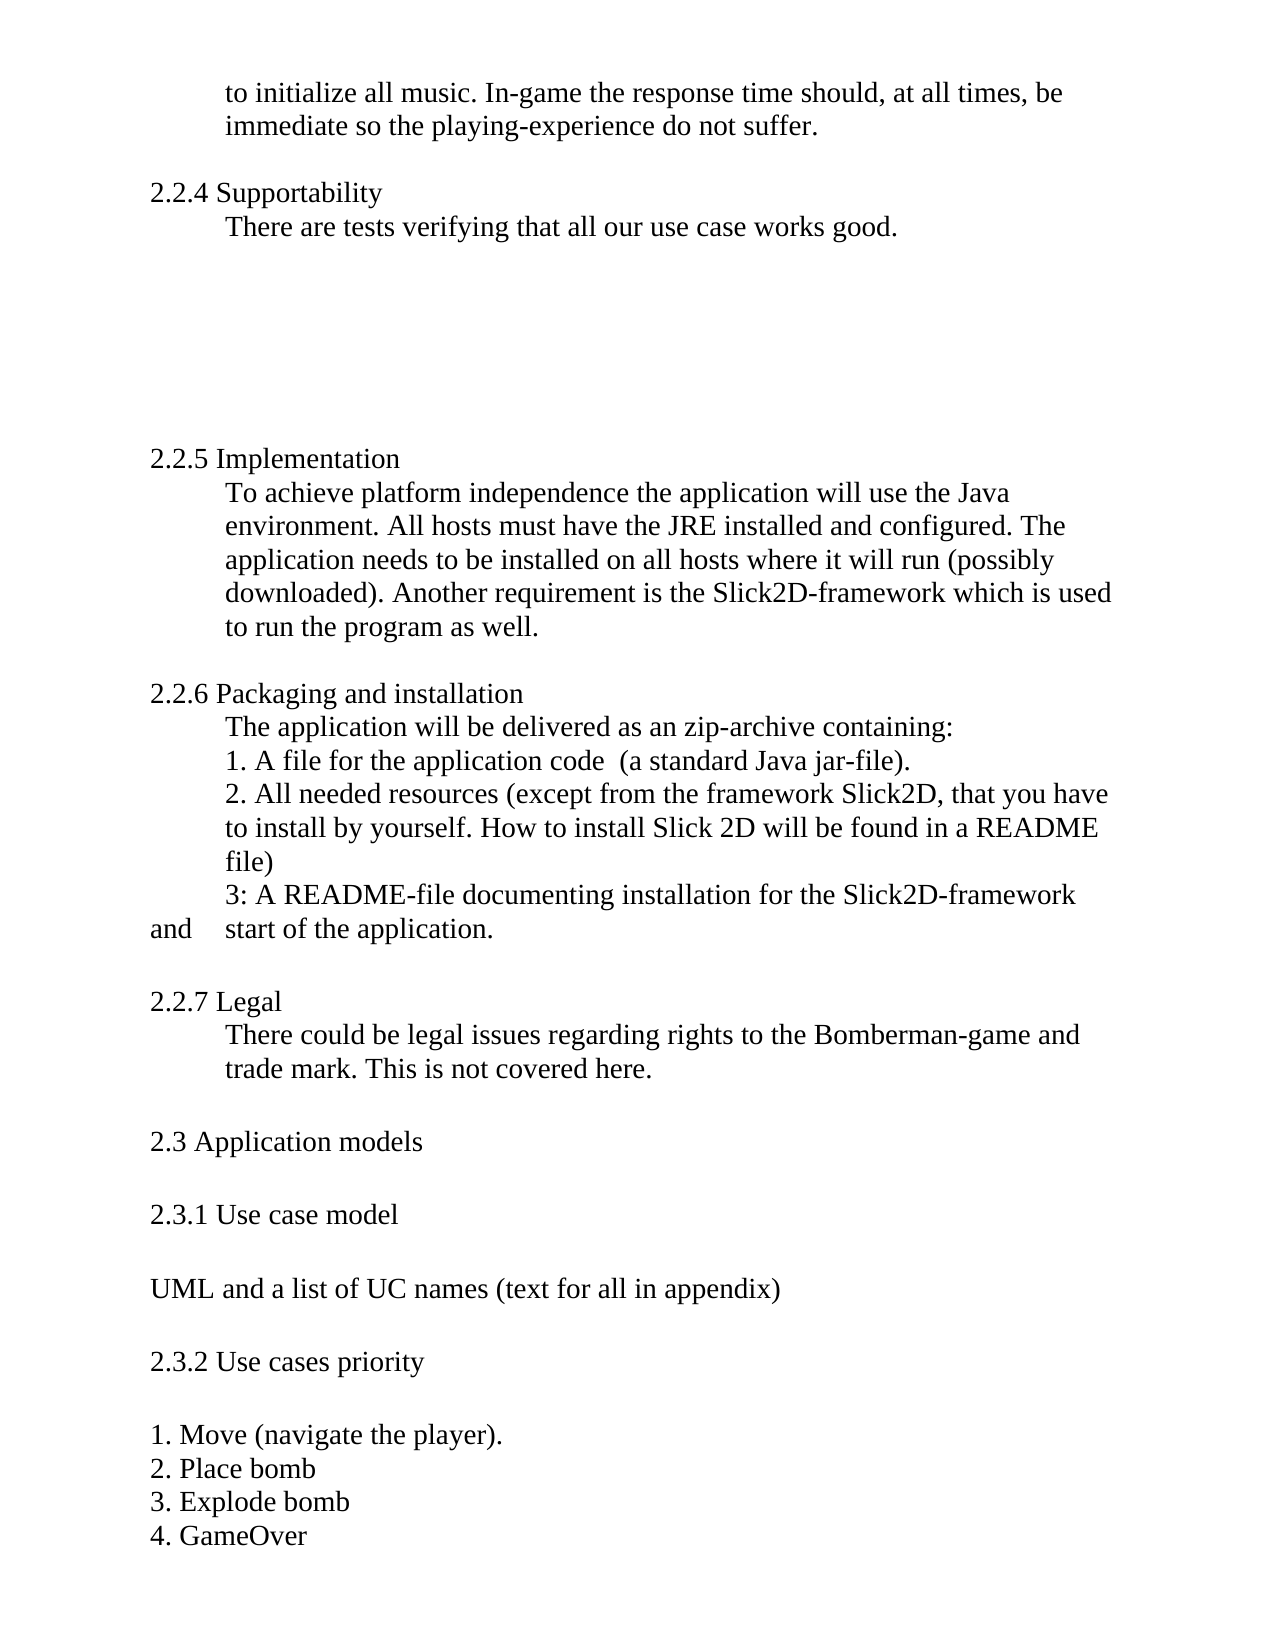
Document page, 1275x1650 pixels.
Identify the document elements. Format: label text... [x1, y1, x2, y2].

text 2.2.5 Implementation [150, 243, 1125, 475]
text To achieve platform independence the application will use the Java environment. All hosts must have the JRE installed and configured. The application needs to be installed on all hosts where it will run (possibly downloaded). Another requirement is the Slick2D-framework which is used to run the program as well. [150, 475, 1125, 676]
text 2.2.6 Packaging and installation The application will be delivered as an zip-archive containing: 1. A file for the application code (a standard Java jar-file). 2. All needed resources (except from the framework Slick2D, that you have to install by yourself. How to install Slick 2D will be found in a README file) 3: A README-file documenting installation for the Slick2D-framework and start of the application. 2.2.7 Legal [150, 676, 1125, 1017]
text There could be legal issues regarding rights to the Bomberman-game and trade mark. This is not covered here. 2.3 Application models 2.3.1 Use case model UML and a list of UC names (text for all in appendix) 2.3.2 Use cases priority 1. Move (navigate the player). [150, 1017, 1125, 1451]
text 2.2.4 Supportability There are tests verifying that all our use case works good. [150, 176, 1125, 243]
text to initialize all music. In-game the response time should, at all times, be immediate so the playing-experience do not suffer. [150, 75, 1125, 176]
text 2. Place bomb 3. Explode bomb 4. GameOver [150, 1451, 1125, 1551]
